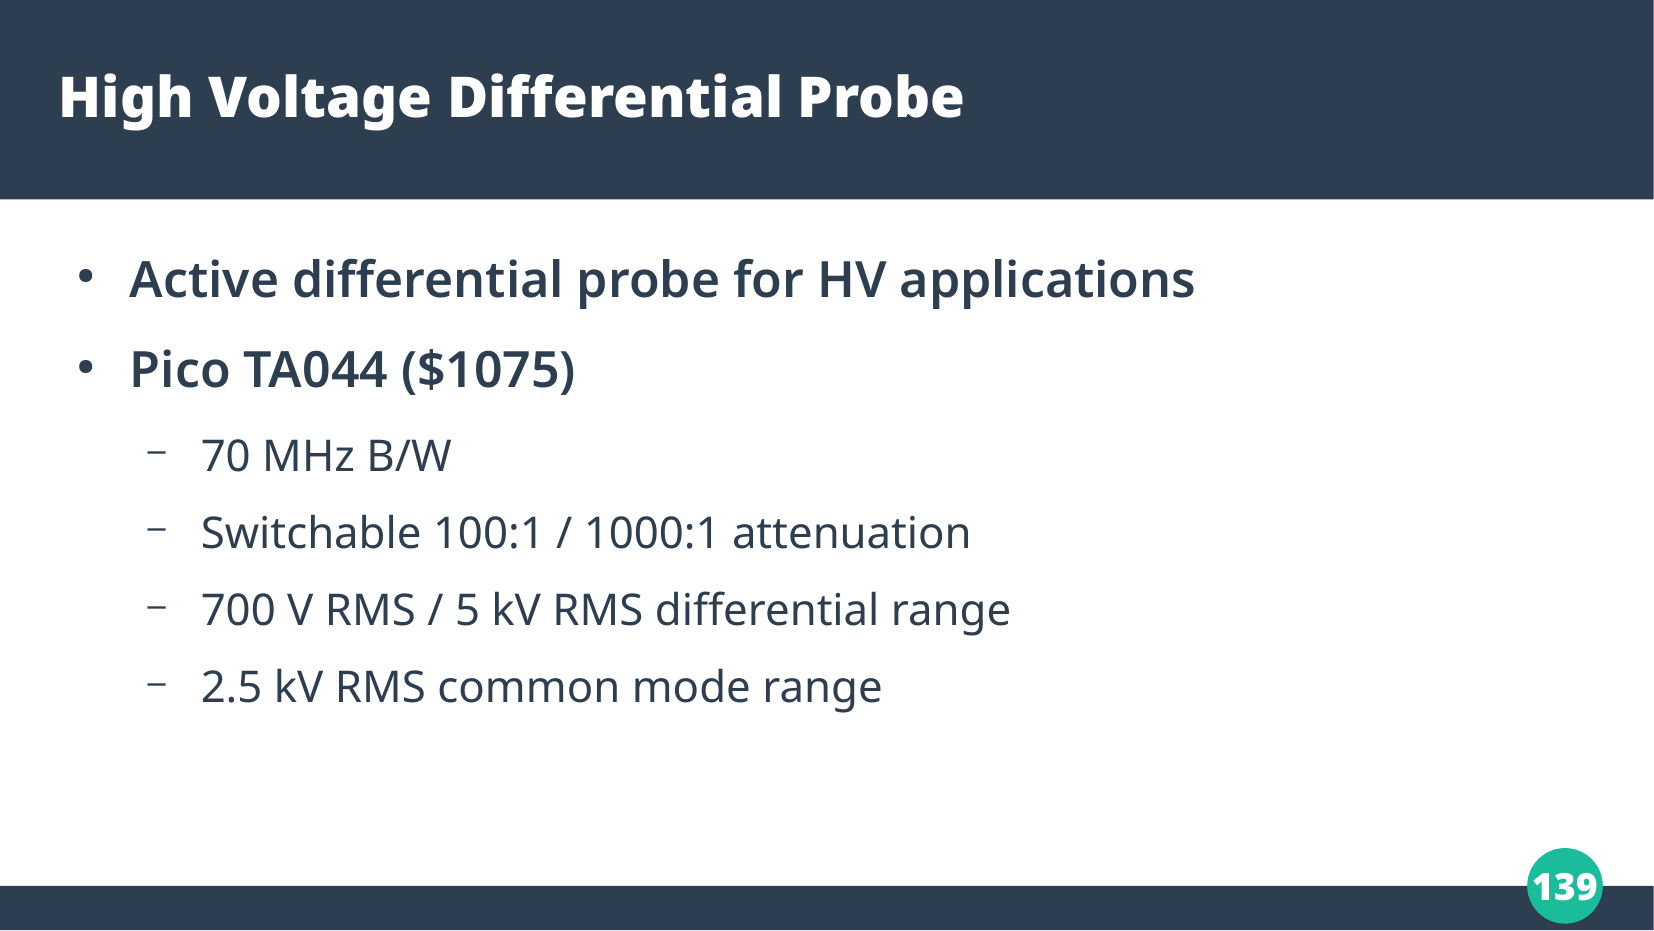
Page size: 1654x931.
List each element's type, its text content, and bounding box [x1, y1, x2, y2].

title High Voltage Differential Probe [59, 37, 1595, 155]
list Active differential probe for HV applications Pico TA044 ($1075) 70 MHz B/W Switchable 100:1 / 1000:1 attenuation 700 V RMS / 5 kV RMS differential range 2.5 kV RMS common mode range [59, 243, 1595, 864]
